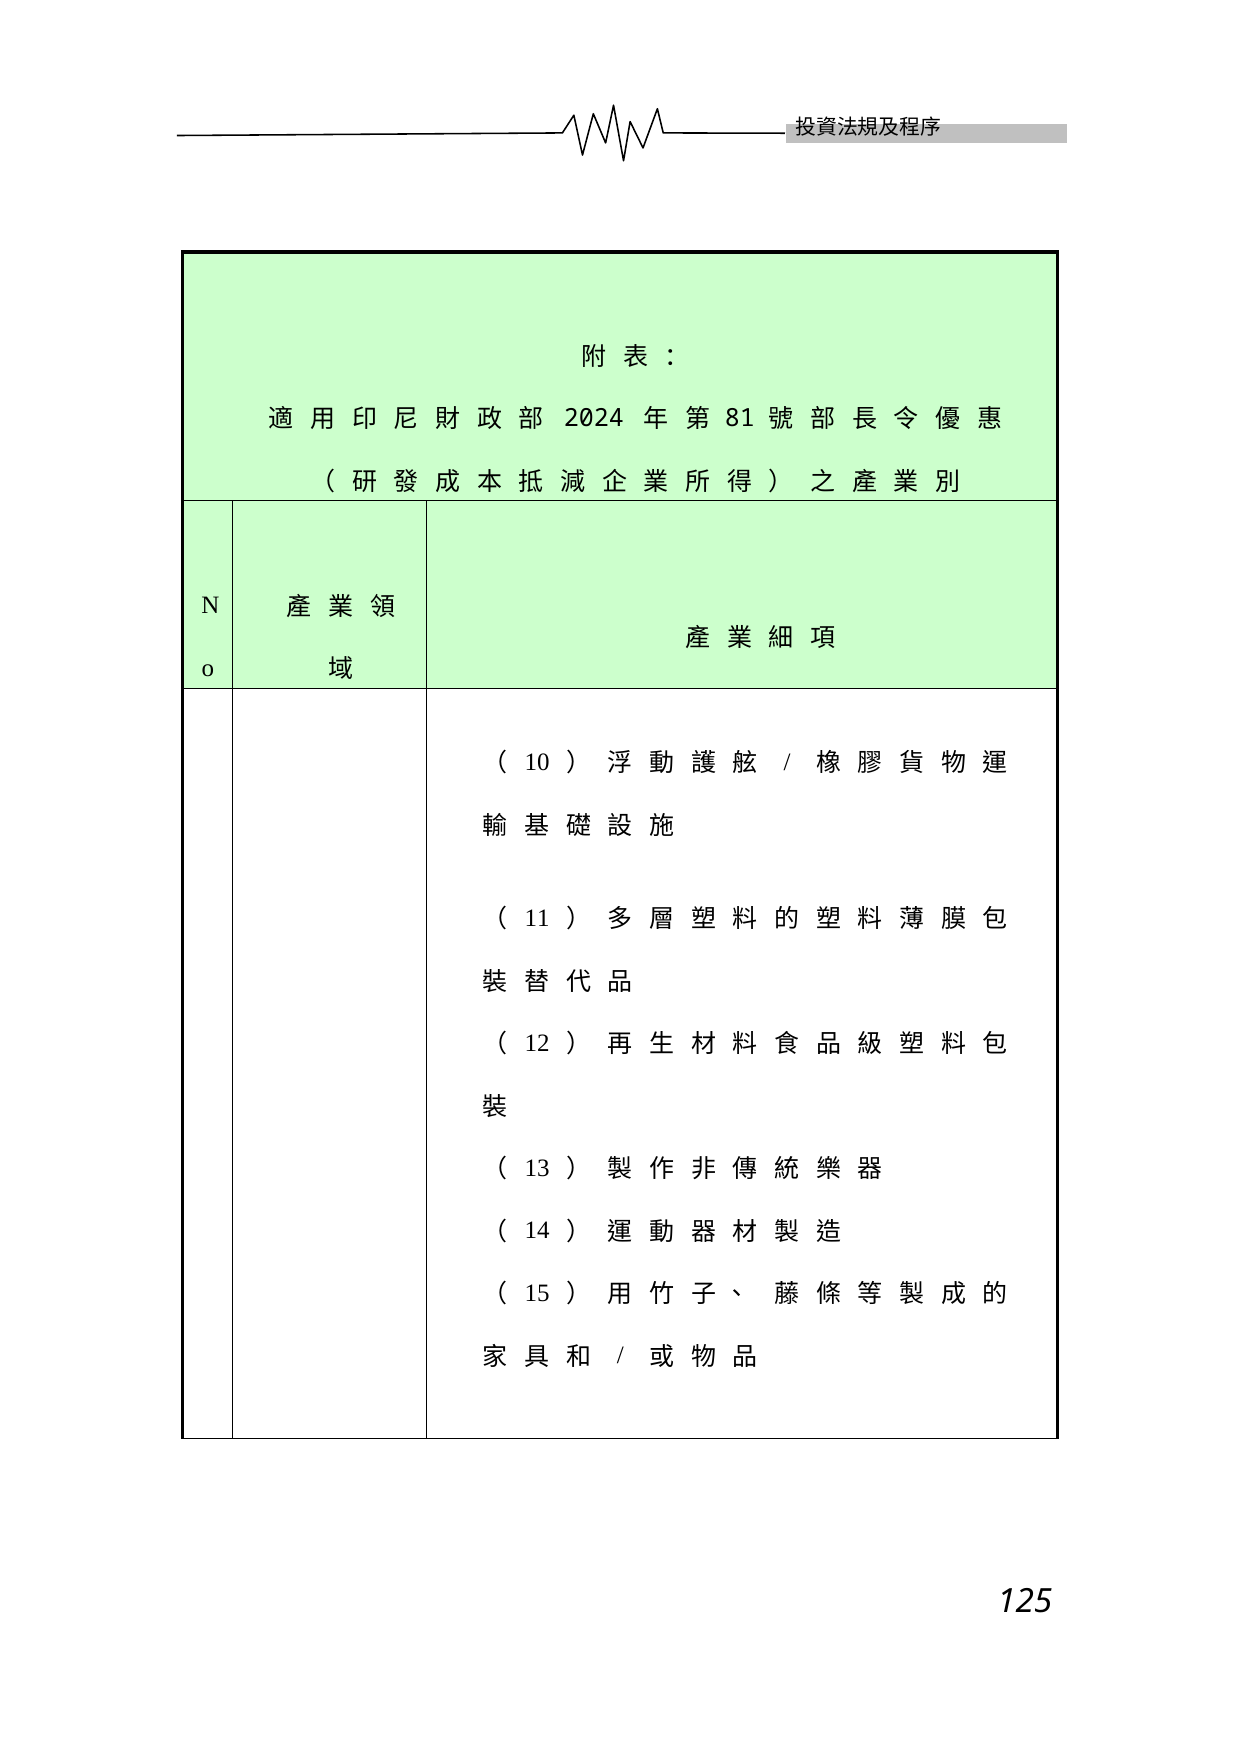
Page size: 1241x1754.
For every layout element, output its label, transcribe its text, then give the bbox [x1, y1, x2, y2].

table_cell 產業領域 [233, 501, 426, 688]
table_header 附表： 適用印尼財政部2024年第81號部長令優惠（研發成本抵減企業所得）之產業別 [184, 254, 1056, 500]
table_cell [184, 689, 232, 1438]
table_cell [233, 689, 426, 1438]
table_cell No [184, 501, 232, 688]
table_cell （10）浮動護舷/橡膠貨物運輸基礎設施 （11）多層塑料的塑料薄膜包裝替代品 （12）再生材料食品級塑料包裝 （13）製作非傳統樂器 （14）運動器材製造 （15）用竹子、藤條等製成的家具和/或物品 [427, 689, 1056, 1438]
table_cell 產業細項 [427, 501, 1056, 688]
